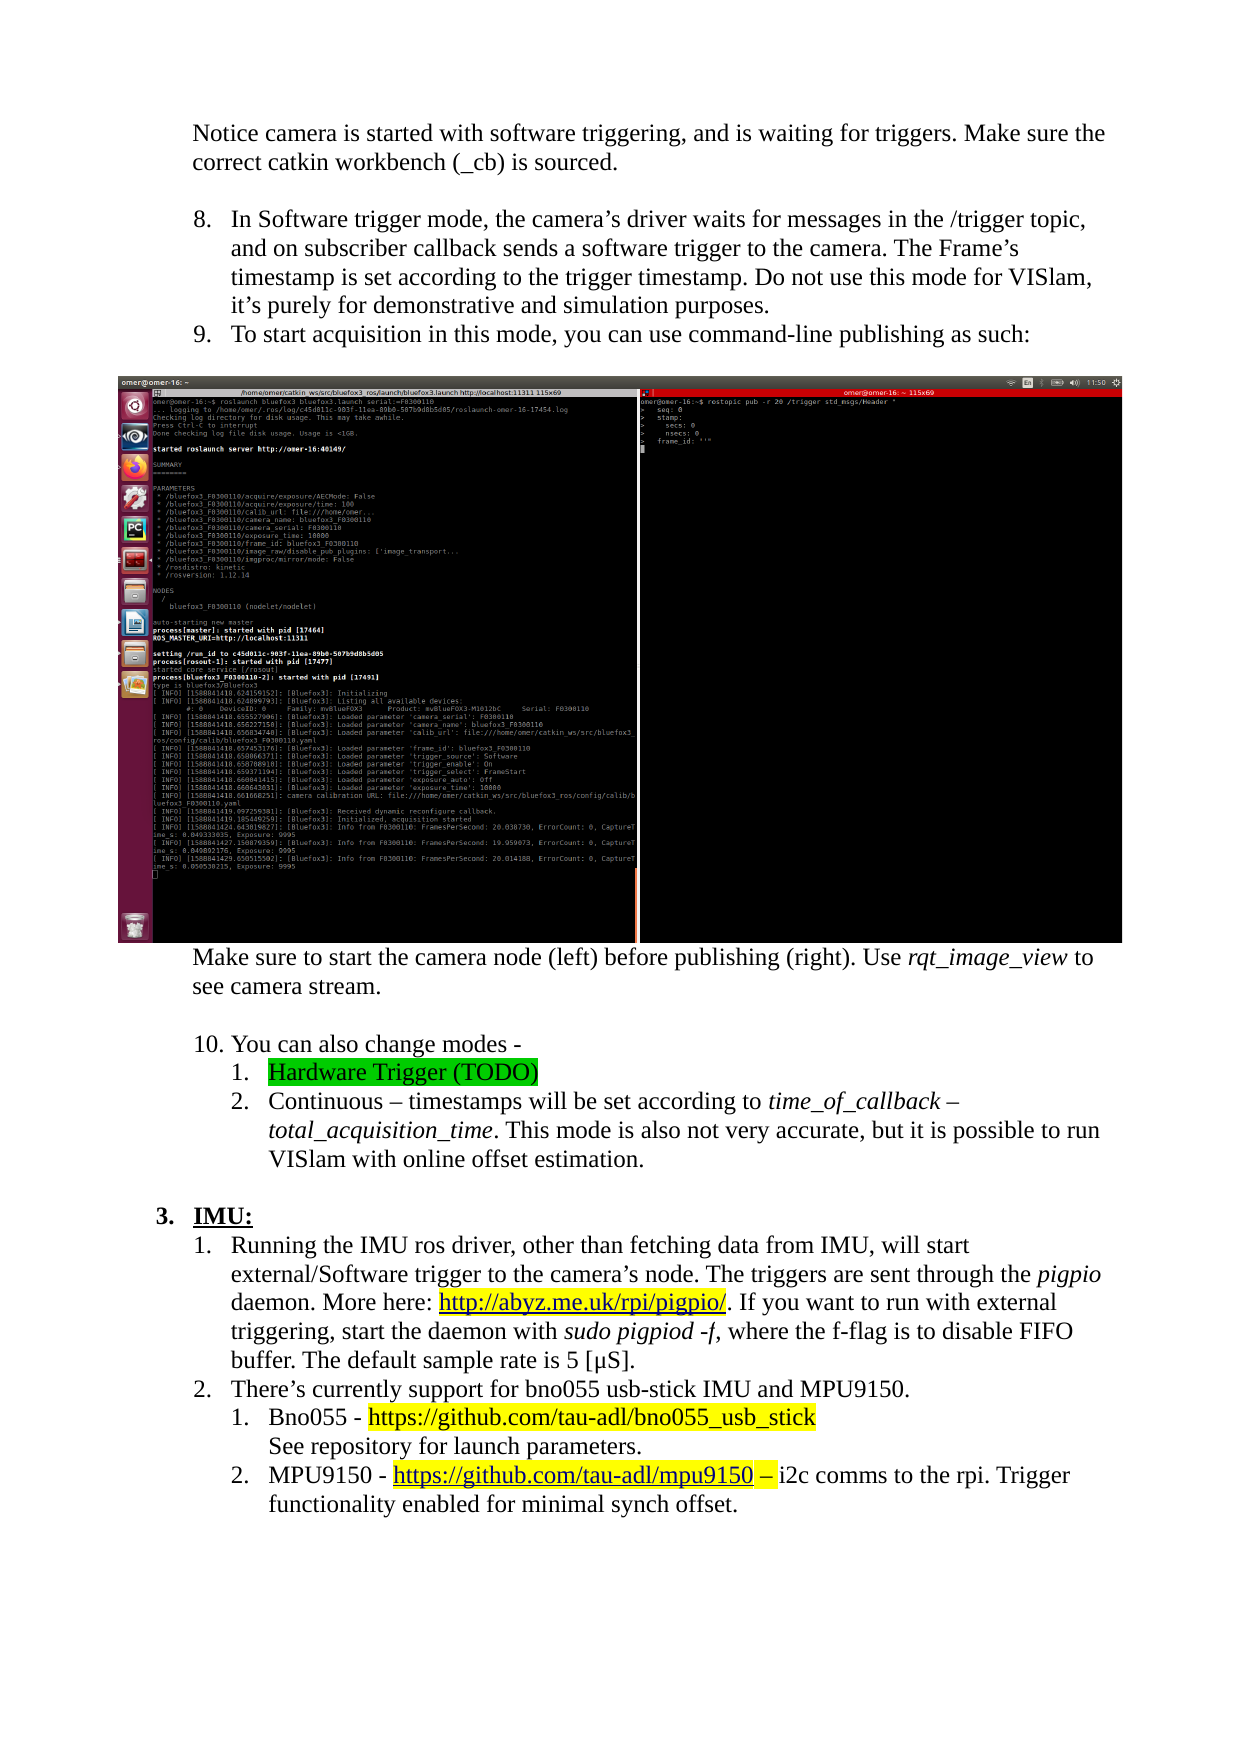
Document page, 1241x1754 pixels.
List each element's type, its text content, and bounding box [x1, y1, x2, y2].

list Running the IMU ros driver, other than fetching data from IMU, will start external/Software trigger to the camera’s node. The triggers are sent through the pigpio daemon. More here: http://abyz.me.uk/rpi/pigpio/. If you want to run with external triggering, start the daemon with sudo pigpiod -f, where the f-flag is to disable FIFO buffer. The default sample rate is 5 [μS]. [193, 1230, 1122, 1374]
text Make sure to start the camera node (left) before publishing (right). Use rqt_image_view to see camera stream. [118, 943, 1122, 1000]
list There’s currently support for bno055 usb-stick IMU and MPU9150. [193, 1374, 1122, 1402]
list See repository for launch parameters. [231, 1431, 1122, 1460]
list MPU9150 - https://github.com/tau-adl/mpu9150 – i2c comms to the rpi. Trigger functionality enabled for minimal synch offset. [231, 1460, 1122, 1517]
list Hardware Trigger (TODO) [231, 1057, 1122, 1086]
picture [118, 376, 1123, 943]
list To start acquisition in this mode, you can use command-line publishing as such: [193, 319, 1122, 348]
list Bno055 - https://github.com/tau-adl/bno055_usb_stick [231, 1402, 1122, 1431]
text Notice camera is started with software triggering, and is waiting for triggers. Make sure the correct catkin workbench (_cb) is sourced. [118, 118, 1122, 176]
list IMU: [156, 1201, 1122, 1230]
list Continuous – timestamps will be set according to time_of_callback – total_acquisition_time. This mode is also not very accurate, but it is possible to run VISlam with online offset estimation. [231, 1086, 1122, 1172]
list You can also change modes - [193, 1029, 1122, 1057]
list In Software trigger mode, the camera’s driver waits for messages in the /trigger topic, and on subscriber callback sends a software trigger to the camera. The Frame’s timestamp is set according to the trigger timestamp. Do not use this mode for VISlam, it’s purely for demonstrative and simulation purposes. [193, 204, 1122, 319]
